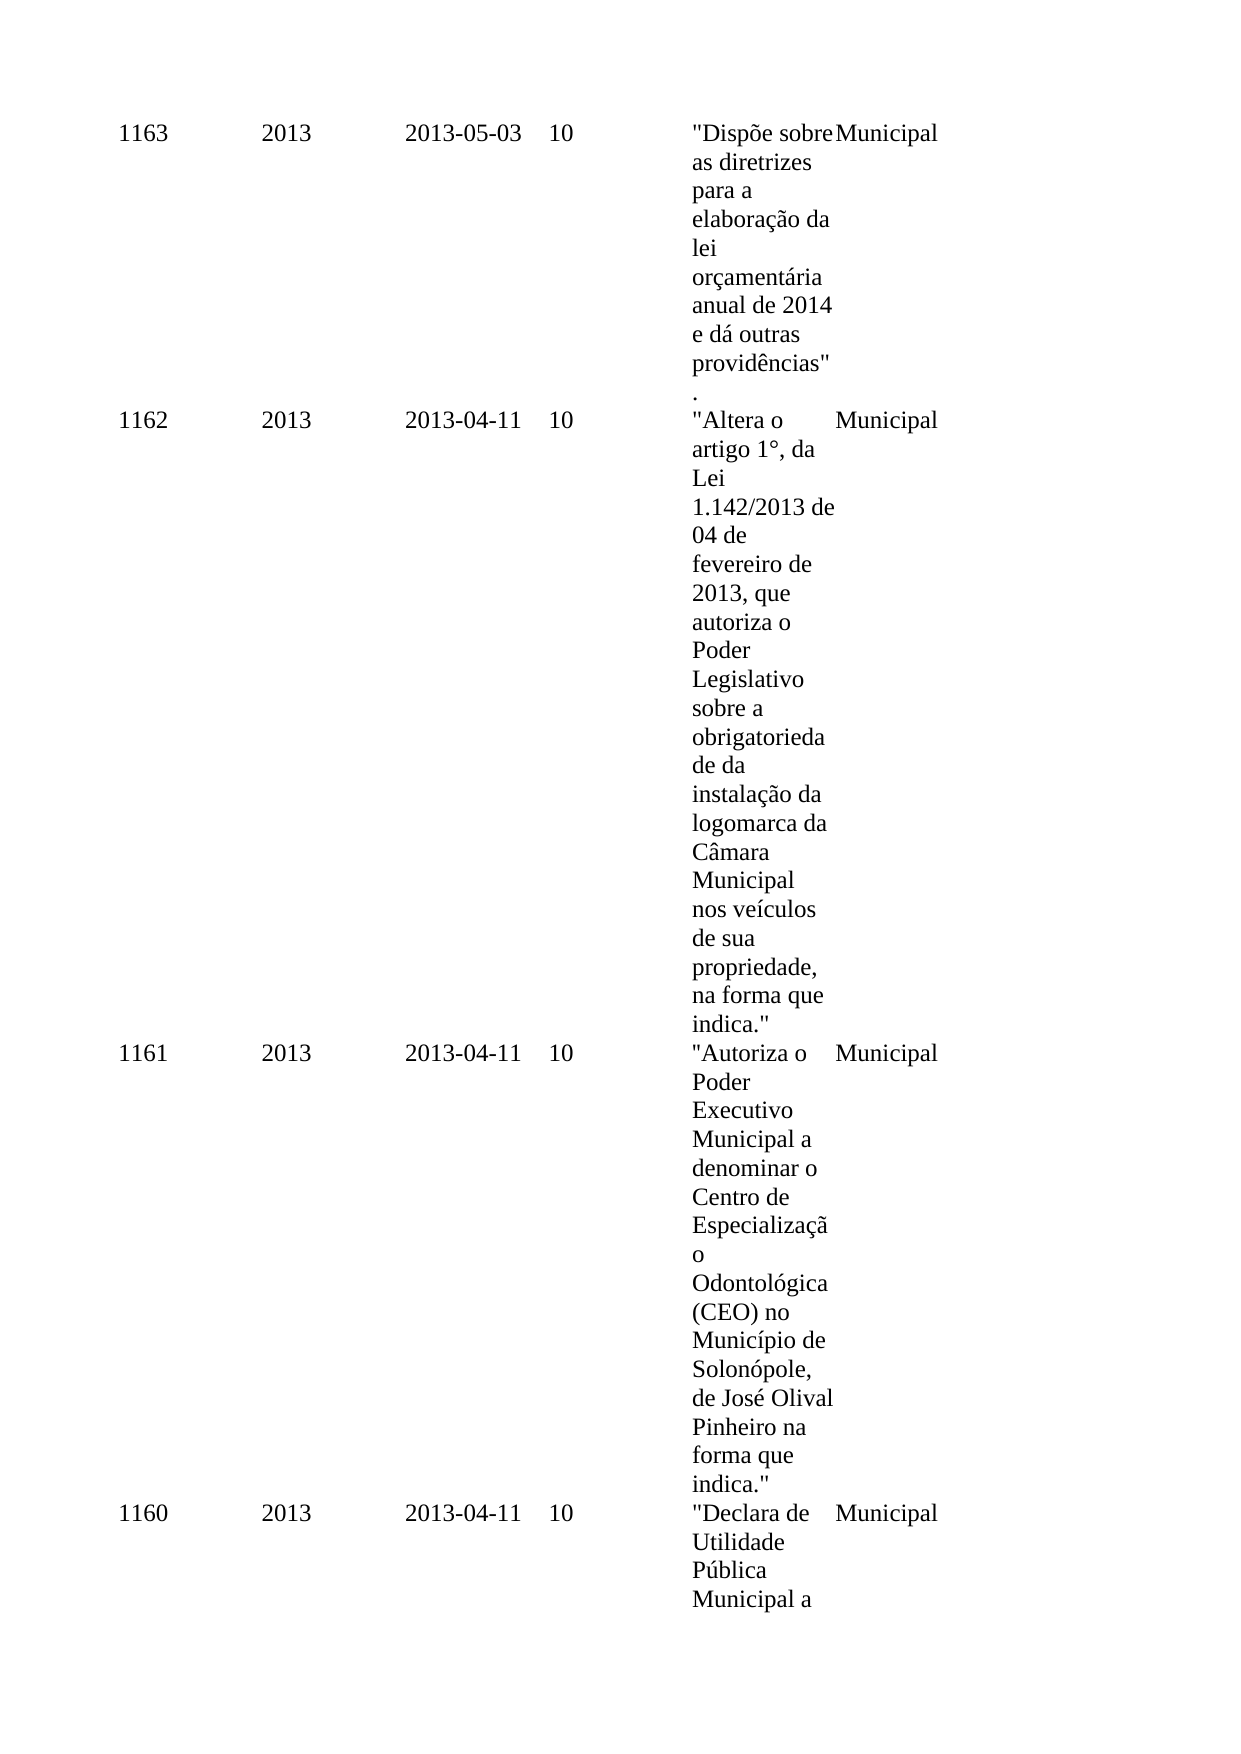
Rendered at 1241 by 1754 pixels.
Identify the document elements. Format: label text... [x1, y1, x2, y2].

table_cell 2013 [261, 406, 405, 1038]
table_cell [979, 1498, 1122, 1613]
table_cell [979, 406, 1122, 1038]
table_cell 2013-04-11 [405, 406, 548, 1038]
table_cell 1161 [118, 1038, 261, 1498]
table_cell 1163 [118, 118, 261, 406]
table_cell 10 [548, 406, 692, 1038]
table_cell Municipal [835, 1498, 979, 1613]
table_cell ''Autoriza o Poder Executivo Municipal a denominar o Centro de Especialização Odontológica (CEO) no Município de Solonópole, de José Olival Pinheiro na forma que indica." [692, 1038, 835, 1498]
table_cell 1162 [118, 406, 261, 1038]
table_cell 10 [548, 1038, 692, 1498]
table_cell 2013-05-03 [405, 118, 548, 406]
table_cell 2013-04-11 [405, 1038, 548, 1498]
table_cell 2013-04-11 [405, 1498, 548, 1613]
table_cell "Declara de Utilidade Pública Municipal a [692, 1498, 835, 1613]
table_cell Municipal [835, 1038, 979, 1498]
table_cell [979, 118, 1122, 406]
table_cell Municipal [835, 118, 979, 406]
table_cell "Dispõe sobre as diretrizes para a elaboração da lei orçamentária anual de 2014 e dá outras providências". [692, 118, 835, 406]
table_cell 2013 [261, 118, 405, 406]
table_cell 10 [548, 118, 692, 406]
table_cell [979, 1038, 1122, 1498]
table_cell 10 [548, 1498, 692, 1613]
table_cell 2013 [261, 1498, 405, 1613]
table_cell 2013 [261, 1038, 405, 1498]
table_cell Municipal [835, 406, 979, 1038]
table_cell 1160 [118, 1498, 261, 1613]
table_cell "Altera o artigo 1°, da Lei 1.142/2013 de 04 de fevereiro de 2013, que autoriza o Poder Legislativo sobre a obrigatoriedade da instalação da logomarca da Câmara Municipal nos veículos de sua propriedade, na forma que indica." [692, 406, 835, 1038]
